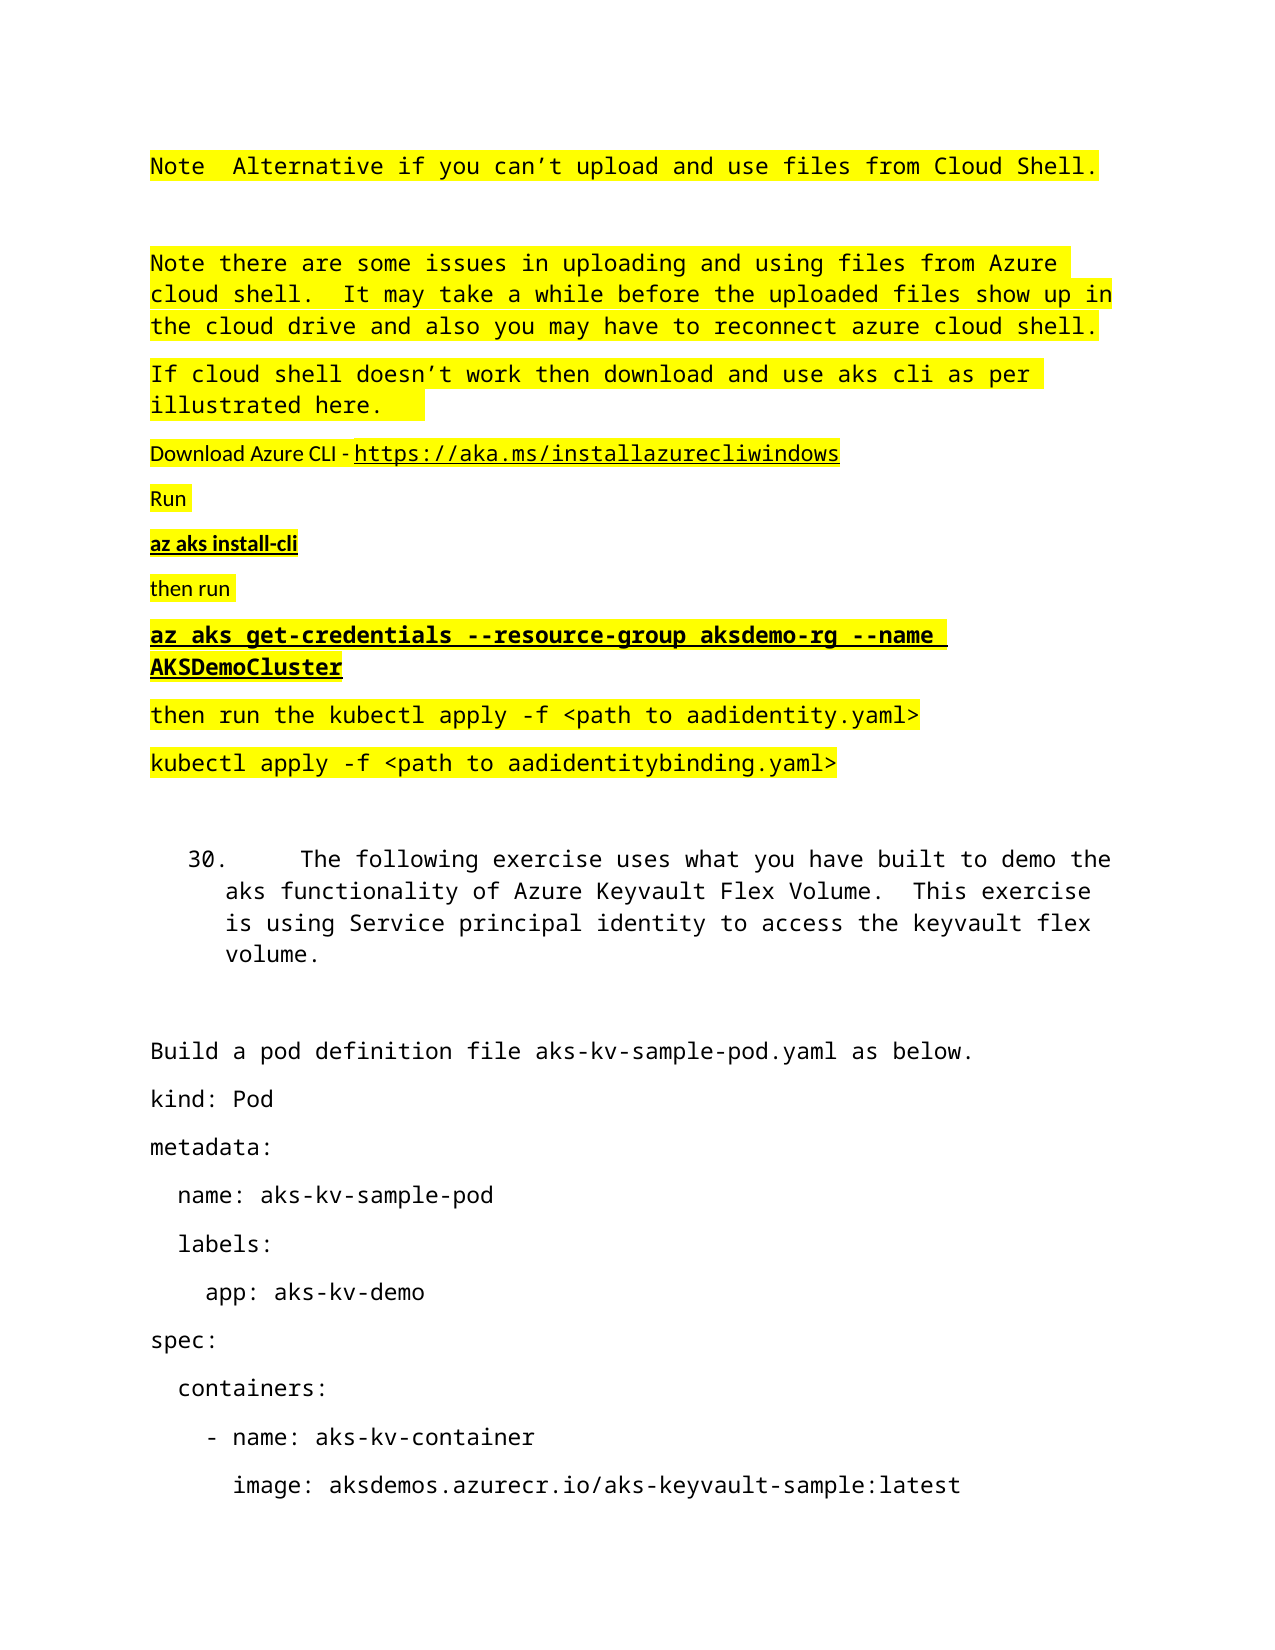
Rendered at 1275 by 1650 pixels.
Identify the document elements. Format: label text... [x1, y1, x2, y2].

text spec: [150, 1324, 1125, 1355]
text metadata: [150, 1131, 1125, 1162]
text image: aksdemos.azurecr.io/aks-keyvault-sample:latest [150, 1469, 1125, 1500]
text Note there are some issues in uploading and using files from Azure cloud shell. It may take a while before the uploaded files show up in the cloud drive and also you may have to reconnect azure cloud shell. [150, 246, 1125, 341]
text If cloud shell doesn’t work then download and use aks cli as per illustrated here. [150, 358, 1125, 421]
text Run [150, 484, 1125, 512]
text labels: [150, 1227, 1125, 1259]
text Note Alternative if you can’t upload and use files from Cloud Shell. [150, 150, 1125, 181]
list The following exercise uses what you have built to demo the aks functionality of Azure Keyvault Flex Volume. This exercise is using Service principal identity to access the keyvault flex volume. [187, 843, 1125, 969]
text containers: [150, 1372, 1125, 1403]
text kubectl apply -f <path to aadidentitybinding.yaml> [150, 747, 1125, 778]
text Download Azure CLI - https://aka.ms/installazurecliwindows [150, 438, 1125, 467]
text name: aks-kv-sample-pod [150, 1179, 1125, 1211]
text then run [150, 574, 1125, 602]
text - name: aks-kv-container [150, 1420, 1125, 1452]
text app: aks-kv-demo [150, 1276, 1125, 1307]
text Build a pod definition file aks-kv-sample-pod.yaml as below. [150, 1034, 1125, 1066]
text az aks install-cli [150, 529, 1125, 557]
text then run the kubectl apply -f <path to aadidentity.yaml> [150, 699, 1125, 730]
text az aks get-credentials --resource-group aksdemo-rg --name AKSDemoCluster [150, 619, 1125, 682]
text kind: Pod [150, 1083, 1125, 1114]
